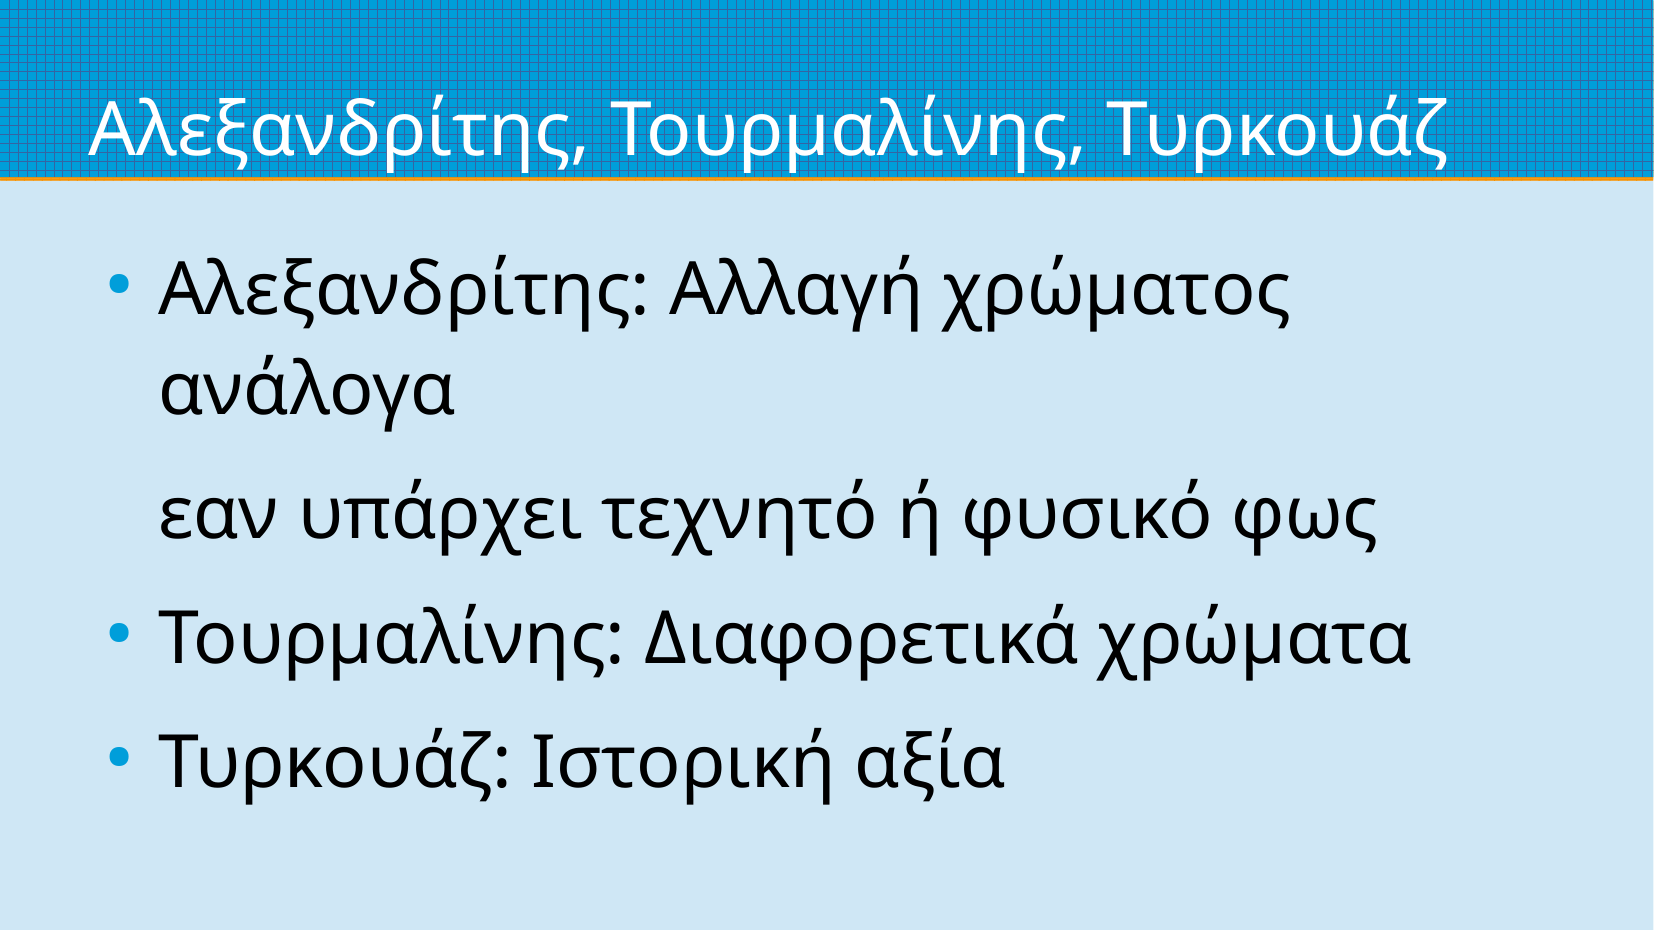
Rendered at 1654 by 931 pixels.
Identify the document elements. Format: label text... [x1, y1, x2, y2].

title Αλεξανδρίτης, Τουρμαλίνης, Τυρκουάζ [88, 14, 1565, 178]
list Αλεξανδρίτης: Αλλαγή χρώματος ανάλογα εαν υπάρχει τεχνητό ή φυσικό φως Τουρμαλίνης: Διαφορετικά χρώματα Τυρκουάζ: Ιστορική αξία [88, 236, 1565, 813]
